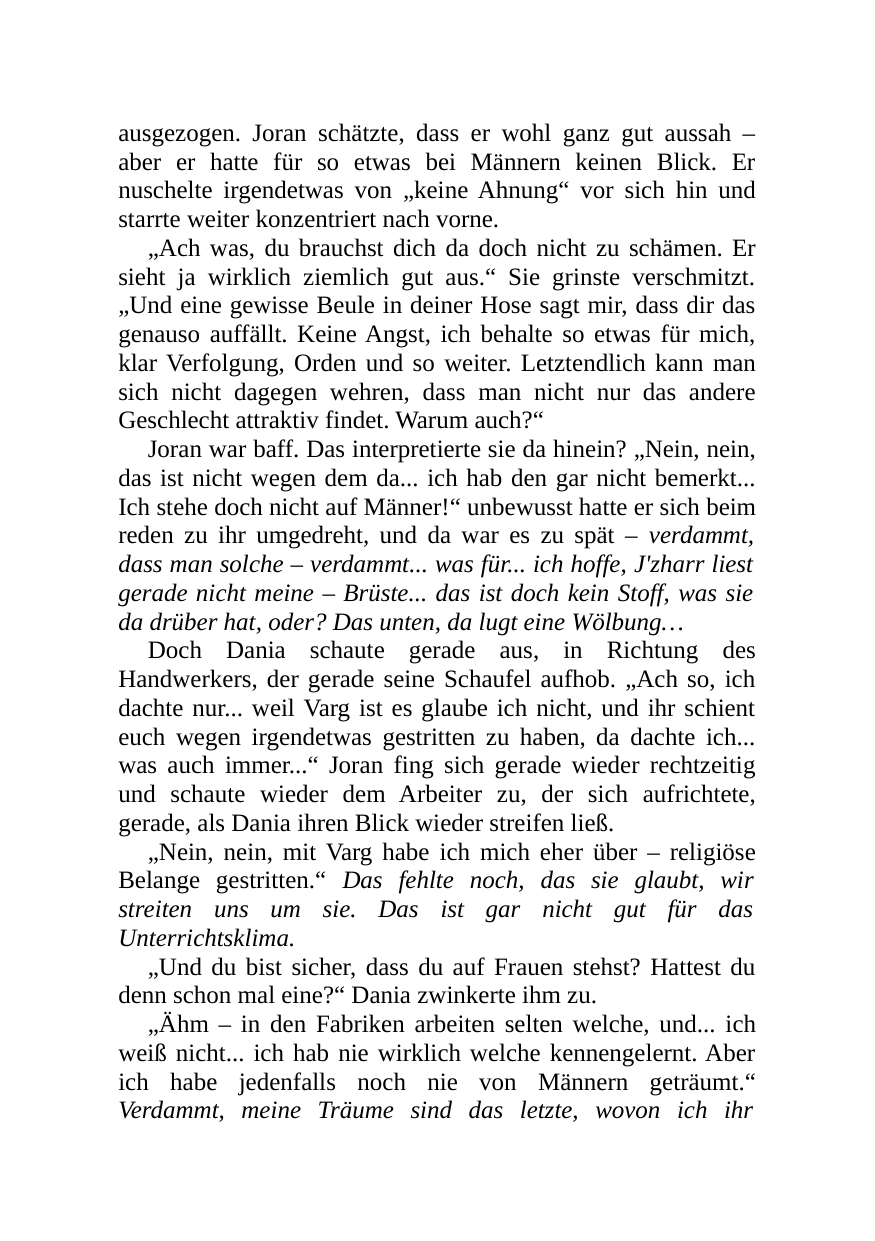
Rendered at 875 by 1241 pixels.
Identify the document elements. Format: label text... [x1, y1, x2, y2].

text „Nein, nein, mit Varg habe ich mich eher über – religiöse Belange gestritten.“ Das fehlte noch, das sie glaubt, wir streiten uns um sie. Das ist gar nicht gut für das Unterrichtsklima. [118, 837, 756, 952]
text „Ach was, du brauchst dich da doch nicht zu schämen. Er sieht ja wirklich ziemlich gut aus.“ Sie grinste verschmitzt. „Und eine gewisse Beule in deiner Hose sagt mir, dass dir das genauso auffällt. Keine Angst, ich behalte so etwas für mich, klar Verfolgung, Orden und so weiter. Letztendlich kann man sich nicht dagegen wehren, dass man nicht nur das andere Geschlecht attraktiv findet. Warum auch?“ [118, 233, 756, 434]
text „Ähm – in den Fabriken arbeiten selten welche, und... ich weiß nicht... ich hab nie wirklich welche kennengelernt. Aber ich habe jedenfalls noch nie von Männern geträumt.“ Verdammt, meine Träume sind das letzte, wovon ich ihr [118, 1009, 756, 1124]
text „Und du bist sicher, dass du auf Frauen stehst? Hattest du denn schon mal eine?“ Dania zwinkerte ihm zu. [118, 952, 756, 1009]
text ausgezogen. Joran schätzte, dass er wohl ganz gut aussah – aber er hatte für so etwas bei Männern keinen Blick. Er nuschelte irgendetwas von „keine Ahnung“ vor sich hin und starrte weiter konzentriert nach vorne. [118, 118, 756, 233]
text Joran war baff. Das interpretierte sie da hinein? „Nein, nein, das ist nicht wegen dem da... ich hab den gar nicht bemerkt... Ich stehe doch nicht auf Männer!“ unbewusst hatte er sich beim reden zu ihr umgedreht, und da war es zu spät – verdammt, dass man solche – verdammt... was für... ich hoffe, J'zharr liest gerade nicht meine – Brüste... das ist doch kein Stoff, was sie da drüber hat, oder? Das unten, da lugt eine Wölbung… [118, 434, 756, 636]
text Doch Dania schaute gerade aus, in Richtung des Handwerkers, der gerade seine Schaufel aufhob. „Ach so, ich dachte nur... weil Varg ist es glaube ich nicht, und ihr schient euch wegen irgendetwas gestritten zu haben, da dachte ich... was auch immer...“ Joran fing sich gerade wieder rechtzeitig und schaute wieder dem Arbeiter zu, der sich aufrichtete, gerade, als Dania ihren Blick wieder streifen ließ. [118, 636, 756, 837]
